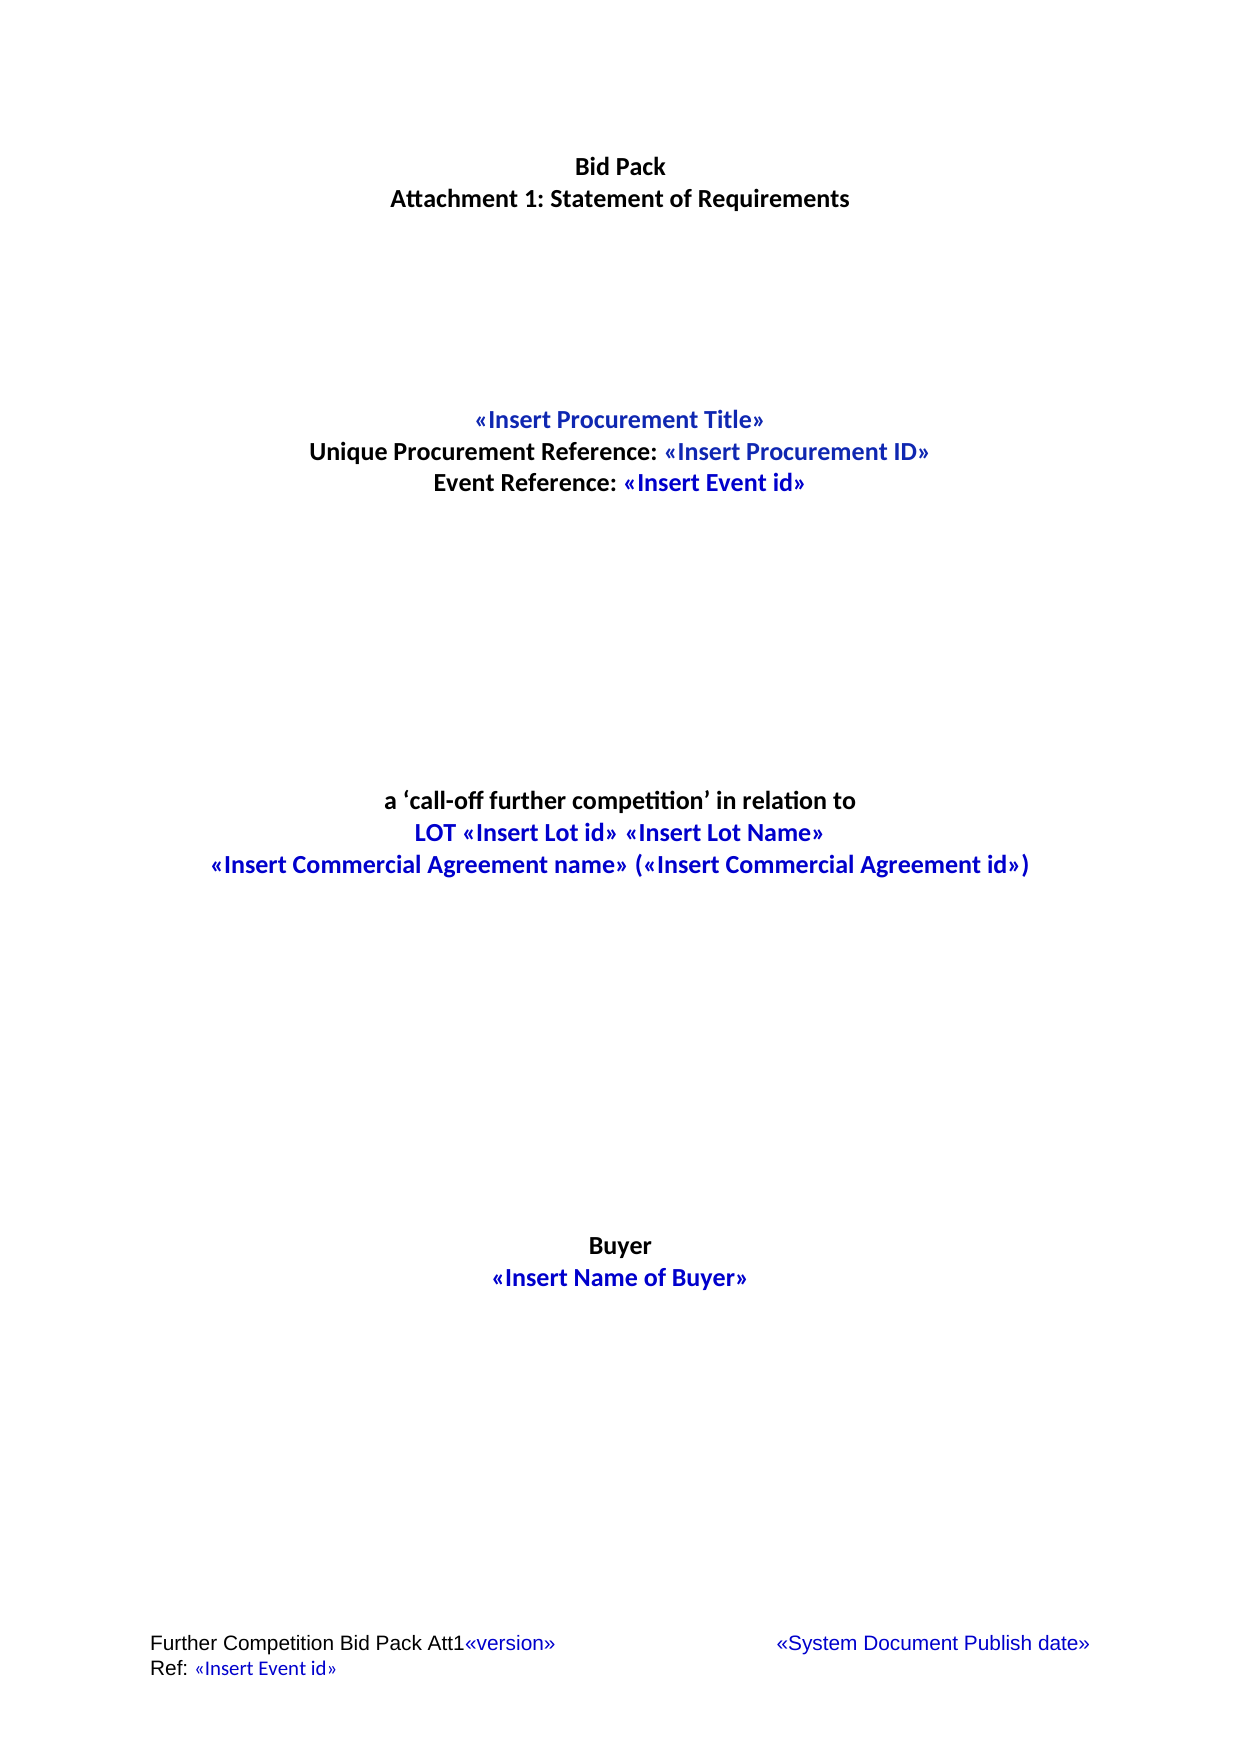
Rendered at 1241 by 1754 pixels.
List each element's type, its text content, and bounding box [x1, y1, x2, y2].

text Unique Procurement Reference: «Insert Procurement ID» [150, 435, 1090, 466]
text LOT «Insert Lot id» «Insert Lot Name» [150, 816, 1090, 848]
text «Insert Name of Buyer» [150, 1261, 1090, 1292]
text a ‘call-off further competition’ in relation to [150, 784, 1090, 816]
text Buyer [150, 1229, 1090, 1261]
text Bid Pack [150, 150, 1090, 182]
text «Insert Commercial Agreement name» («Insert Commercial Agreement id») [150, 848, 1090, 879]
text Event Reference: «Insert Event id» [150, 466, 1090, 498]
text «Insert Procurement Title» [150, 403, 1090, 435]
text Attachment 1: Statement of Requirements [150, 182, 1090, 213]
